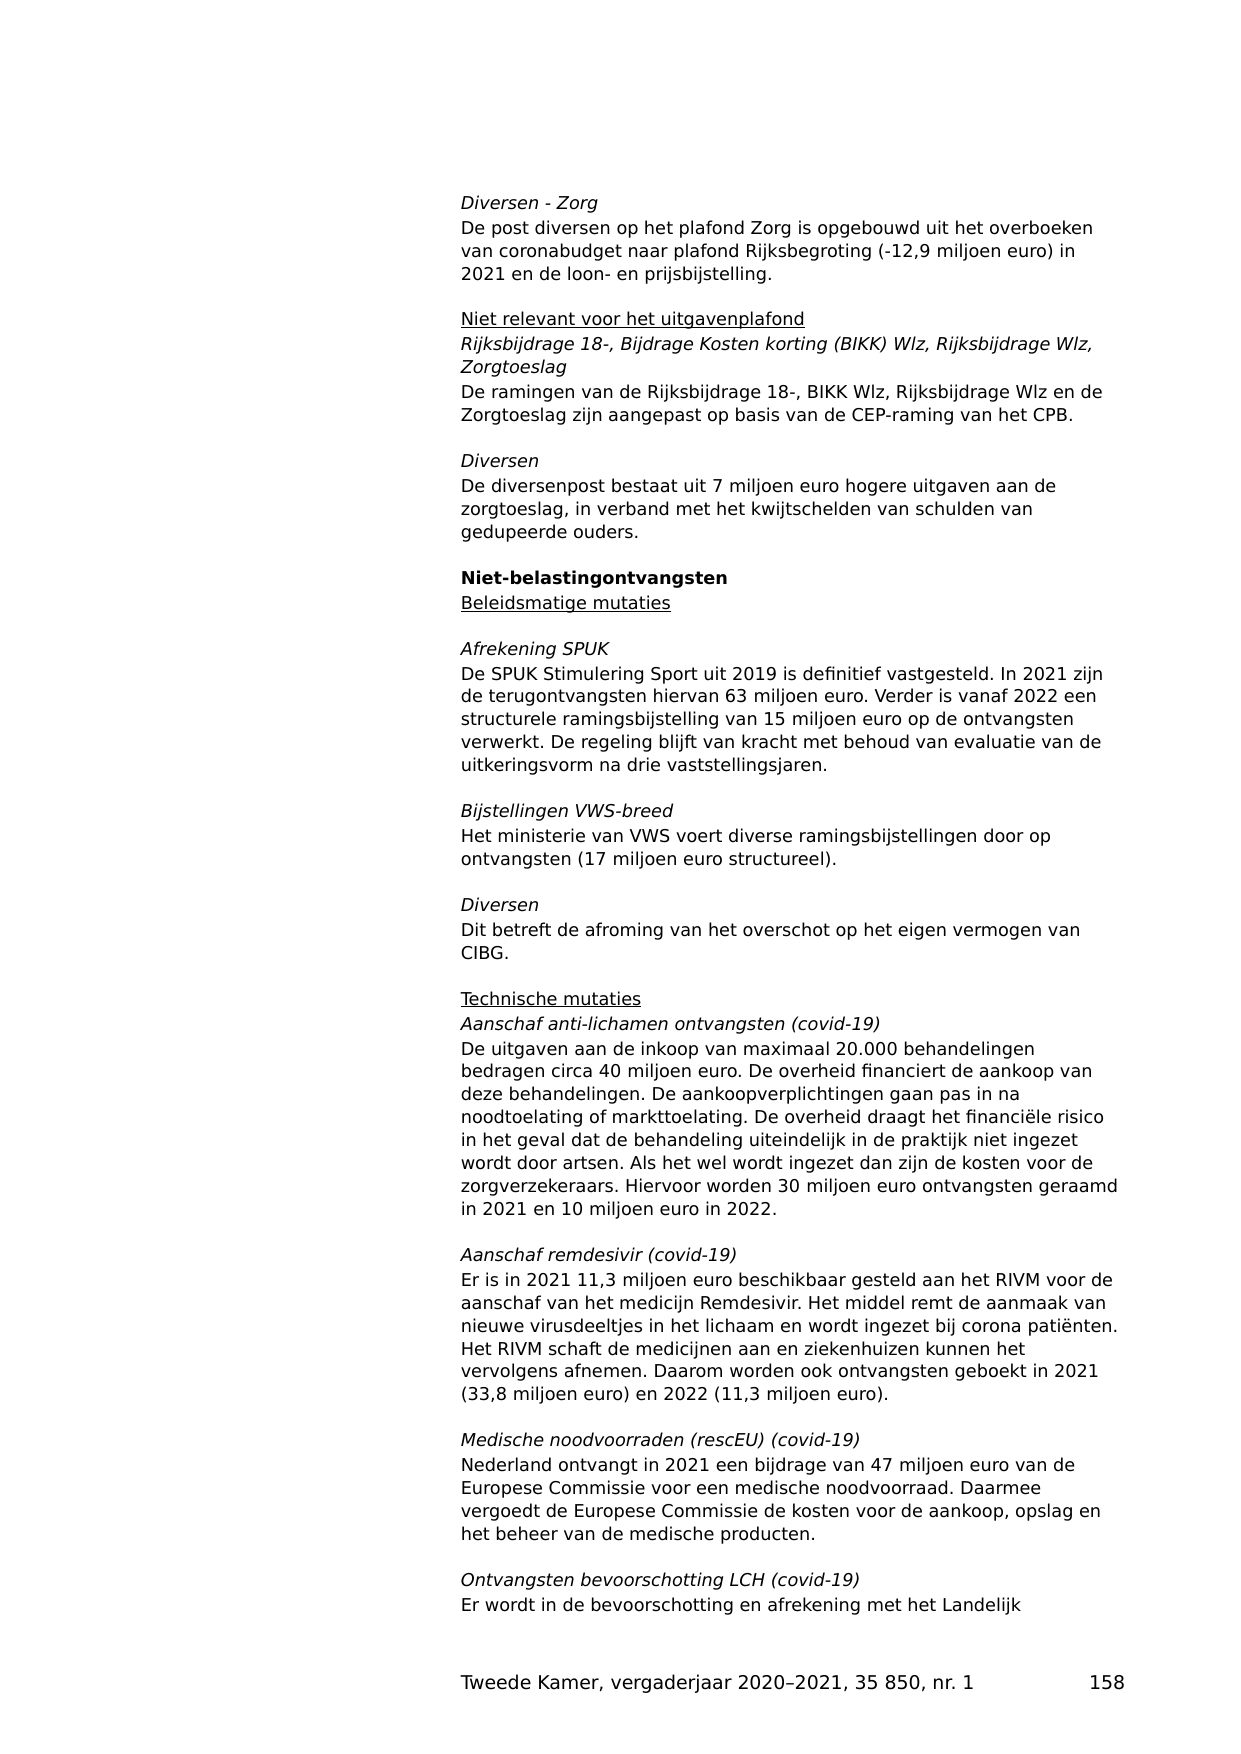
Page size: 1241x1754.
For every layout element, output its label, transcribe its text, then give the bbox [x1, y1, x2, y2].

text De ramingen van de Rijksbijdrage 18-, BIKK Wlz, Rijksbijdrage Wlz en de Zorgtoeslag zijn aangepast op basis van de CEP-raming van het CPB. [461, 380, 1125, 426]
text De uitgaven aan de inkoop van maximaal 20.000 behandelingen bedragen circa 40 miljoen euro. De overheid financiert de aankoop van deze behandelingen. De aankoopverplichtingen gaan pas in na noodtoelating of markttoelating. De overheid draagt het financiële risico in het geval dat de behandeling uiteindelijk in de praktijk niet ingezet wordt door artsen. Als het wel wordt ingezet dan zijn de kosten voor de zorgverzekeraars. Hiervoor worden 30 miljoen euro ontvangsten geraamd in 2021 en 10 miljoen euro in 2022. [461, 1037, 1125, 1220]
text Nederland ontvangt in 2021 een bijdrage van 47 miljoen euro van de Europese Commissie voor een medische noodvoorraad. Daarmee vergoedt de Europese Commissie de kosten voor de aankoop, opslag en het beheer van de medische producten. [461, 1453, 1125, 1545]
text Niet-belastingontvangsten [461, 566, 1125, 589]
text Medische noodvoorraden (rescEU) (covid-19) [461, 1428, 1125, 1451]
text Dit betreft de afroming van het overschot op het eigen vermogen van CIBG. [461, 918, 1125, 964]
text Ontvangsten bevoorschotting LCH (covid-19) [461, 1568, 1125, 1591]
text De SPUK Stimulering Sport uit 2019 is definitief vastgesteld. In 2021 zijn de terugontvangsten hiervan 63 miljoen euro. Verder is vanaf 2022 een structurele ramingsbijstelling van 15 miljoen euro op de ontvangsten verwerkt. De regeling blijft van kracht met behoud van evaluatie van de uitkeringsvorm na drie vaststellingsjaren. [461, 662, 1125, 776]
text Diversen [461, 893, 1125, 916]
text Er is in 2021 11,3 miljoen euro beschikbaar gesteld aan het RIVM voor de aanschaf van het medicijn Remdesivir. Het middel remt de aanmaak van nieuwe virusdeeltjes in het lichaam en wordt ingezet bij corona patiënten. Het RIVM schaft de medicijnen aan en ziekenhuizen kunnen het vervolgens afnemen. Daarom worden ook ontvangsten geboekt in 2021 (33,8 miljoen euro) en 2022 (11,3 miljoen euro). [461, 1268, 1125, 1405]
text De post diversen op het plafond Zorg is opgebouwd uit het overboeken van coronabudget naar plafond Rijksbegroting (-12,9 miljoen euro) in 2021 en de loon- en prijsbijstelling. [461, 216, 1125, 284]
text Technische mutaties [461, 987, 1125, 1009]
text Het ministerie van VWS voert diverse ramingsbijstellingen door op ontvangsten (17 miljoen euro structureel). [461, 824, 1125, 870]
text Afrekening SPUK [461, 637, 1125, 659]
text Niet relevant voor het uitgavenplafond [461, 307, 1125, 330]
text Rijksbijdrage 18-, Bijdrage Kosten korting (BIKK) Wlz, Rijksbijdrage Wlz, Zorgtoeslag [461, 332, 1125, 378]
text Diversen [461, 449, 1125, 472]
text Er wordt in de bevoorschotting en afrekening met het Landelijk [461, 1593, 1125, 1616]
text Beleidsmatige mutaties [461, 591, 1125, 614]
text Bijstellingen VWS-breed [461, 799, 1125, 822]
text Aanschaf remdesivir (covid-19) [461, 1243, 1125, 1266]
text De diversenpost bestaat uit 7 miljoen euro hogere uitgaven aan de zorgtoeslag, in verband met het kwijtschelden van schulden van gedupeerde ouders. [461, 474, 1125, 543]
text Diversen - Zorg [461, 191, 1125, 214]
text Aanschaf anti-lichamen ontvangsten (covid-19) [461, 1012, 1125, 1034]
